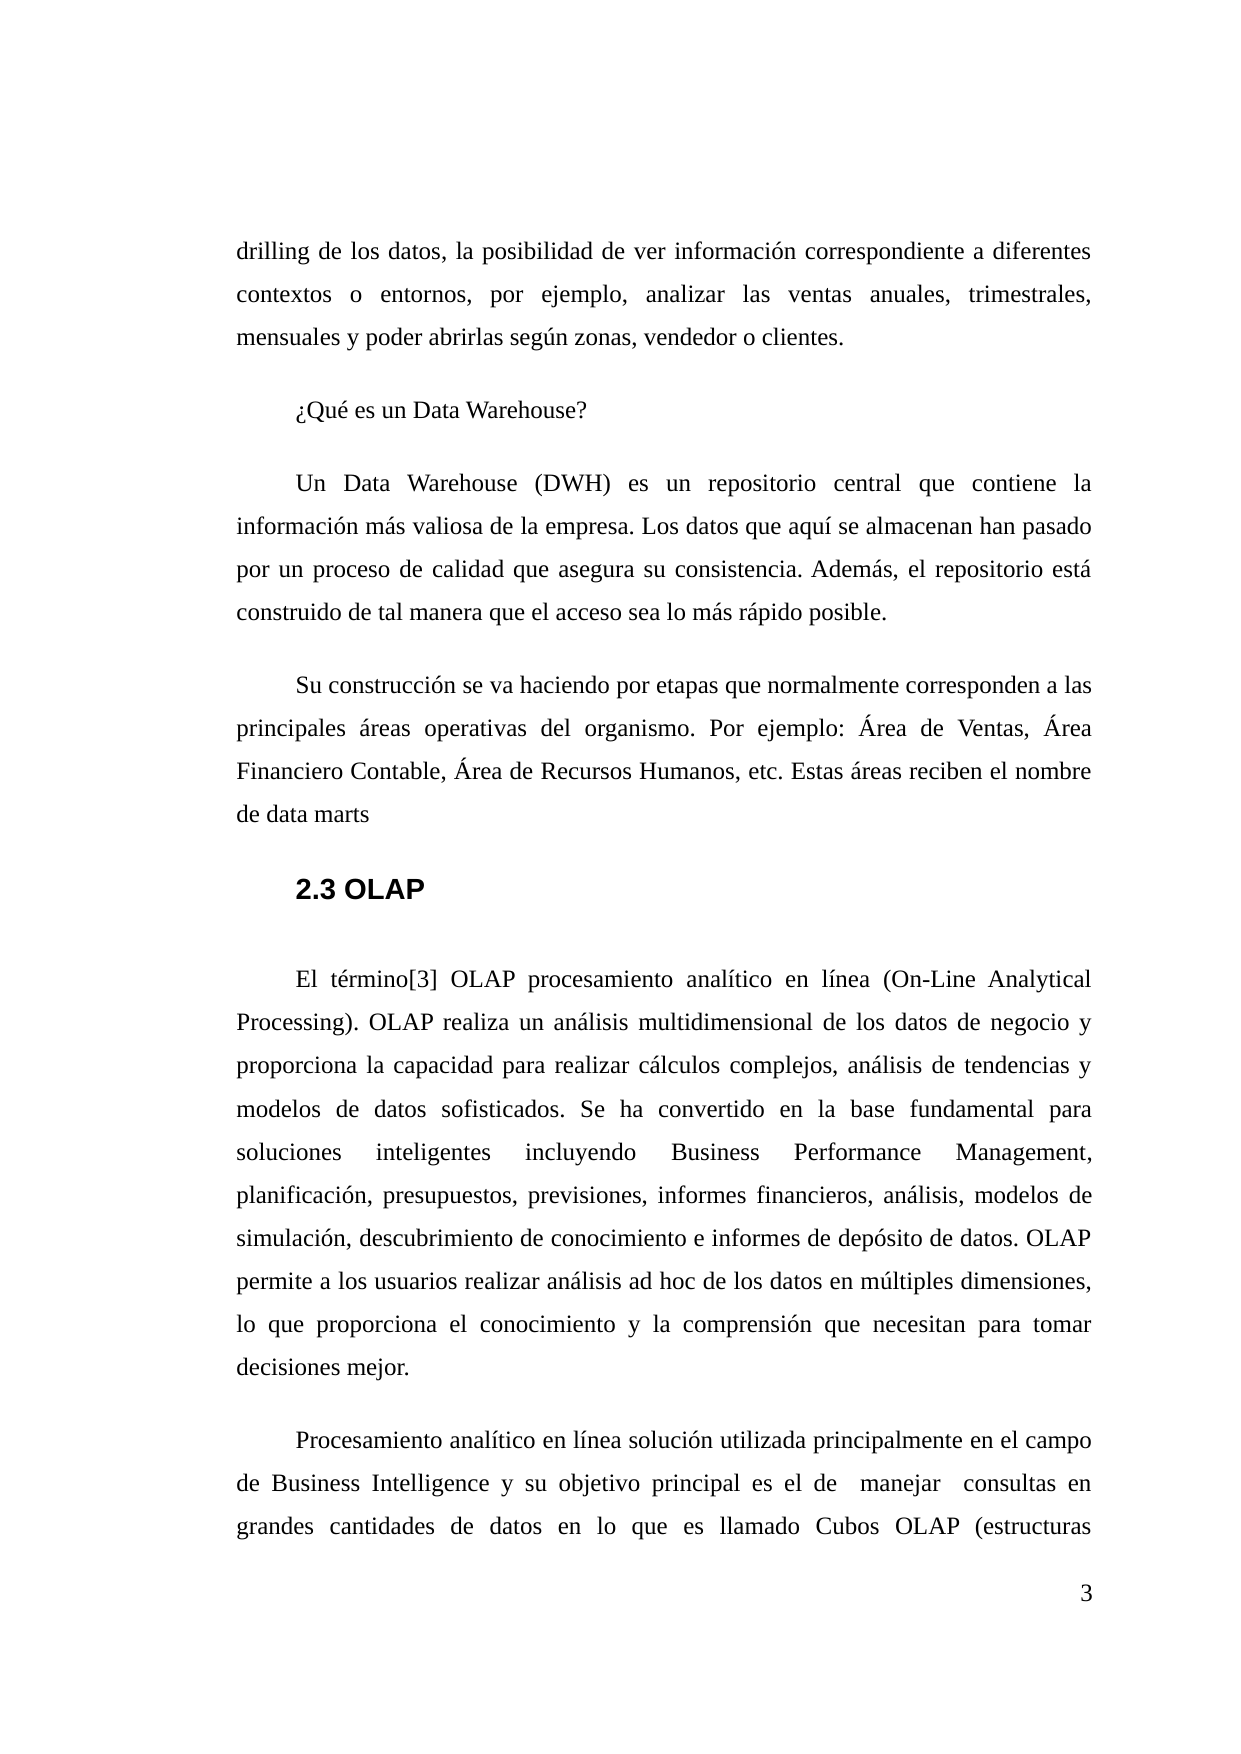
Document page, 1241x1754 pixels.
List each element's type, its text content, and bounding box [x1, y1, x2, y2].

text El término[3] OLAP procesamiento analítico en línea (On-Line Analytical Processing). OLAP realiza un análisis multidimensional de los datos de negocio y proporciona la capacidad para realizar cálculos complejos, análisis de tendencias y modelos de datos sofisticados. Se ha convertido en la base fundamental para soluciones inteligentes incluyendo Business Performance Management, planificación, presupuestos, previsiones, informes financieros, análisis, modelos de simulación, descubrimiento de conocimiento e informes de depósito de datos. OLAP permite a los usuarios realizar análisis ad hoc de los datos en múltiples dimensiones, lo que proporciona el conocimiento y la comprensión que necesitan para tomar decisiones mejor. [236, 964, 1093, 1381]
text Procesamiento analítico en línea solución utilizada principalmente en el campo de Business Intelligence y su objetivo principal es el de manejar consultas en grandes cantidades de datos en lo que es llamado Cubos OLAP (estructuras [236, 1425, 1093, 1540]
text Un Data Warehouse (DWH) es un repositorio central que contiene la información más valiosa de la empresa. Los datos que aquí se almacenan han pasado por un proceso de calidad que asegura su consistencia. Además, el repositorio está construido de tal manera que el acceso sea lo más rápido posible. [236, 468, 1093, 626]
text drilling de los datos, la posibilidad de ver información correspondiente a diferentes contextos o entornos, por ejemplo, analizar las ventas anuales, trimestrales, mensuales y poder abrirlas según zonas, vendedor o clientes. [236, 236, 1093, 351]
text Su construcción se va haciendo por etapas que normalmente corresponden a las principales áreas operativas del organismo. Por ejemplo: Área de Ventas, Área Financiero Contable, Área de Recursos Humanos, etc. Estas áreas reciben el nombre de data marts [236, 670, 1093, 828]
subtitle 2.3 OLAP [266, 872, 1093, 905]
text ¿Qué es un Data Warehouse? [236, 395, 1093, 424]
